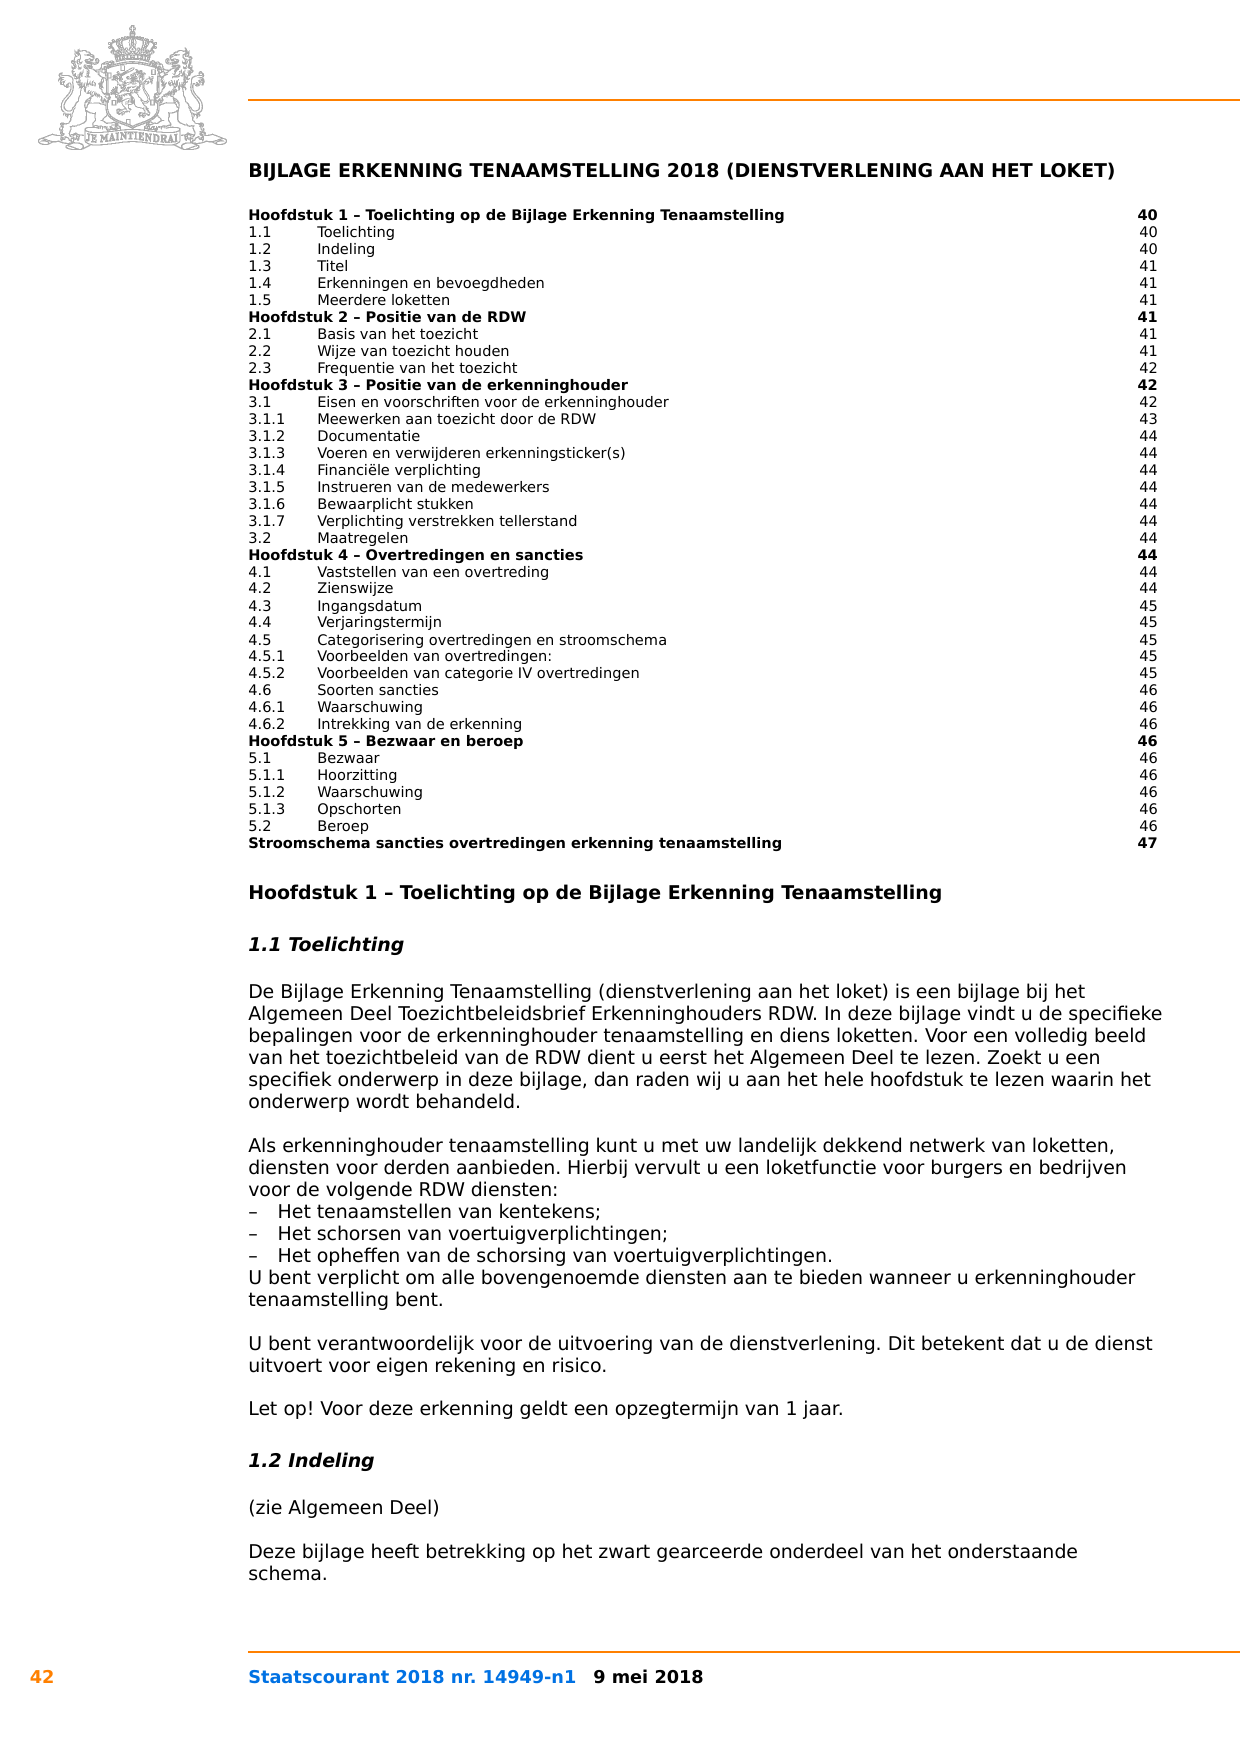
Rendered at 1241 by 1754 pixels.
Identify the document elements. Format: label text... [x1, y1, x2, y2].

table_cell 44 [1100, 564, 1163, 580]
table_cell 40 [1100, 224, 1163, 241]
table_cell 44 [1100, 462, 1163, 478]
table_cell 1.2 [248, 241, 311, 258]
table_cell 41 [1100, 292, 1163, 309]
table_cell Opschorten [311, 801, 1100, 818]
table_cell 44 [1100, 428, 1163, 444]
table_cell 1.5 [248, 292, 311, 309]
table_cell 1.1 [248, 224, 311, 241]
table_cell Categorisering overtredingen en stroomschema [311, 631, 1100, 648]
table_cell Documentatie [311, 428, 1100, 444]
table_cell 44 [1100, 513, 1163, 529]
text (zie Algemeen Deel) [248, 1497, 1163, 1519]
table_cell Hoofdstuk 3 – Positie van de erkenninghouder [248, 377, 1100, 394]
table_cell Hoofdstuk 5 – Bezwaar en beroep [248, 733, 1100, 750]
table_cell Intrekking van de erkenning [311, 716, 1100, 733]
table_cell Waarschuwing [311, 699, 1100, 716]
table_cell 44 [1100, 496, 1163, 512]
table_cell 4.4 [248, 614, 311, 631]
table_cell Voorbeelden van categorie IV overtredingen [311, 665, 1100, 682]
table_cell 41 [1100, 309, 1163, 326]
table_cell 3.1.6 [248, 496, 311, 512]
table_header 40 [1100, 207, 1163, 224]
table_cell 46 [1100, 699, 1163, 716]
table_cell 46 [1100, 682, 1163, 699]
subtitle BIJLAGE ERKENNING TENAAMSTELLING 2018 (DIENSTVERLENING AAN HET LOKET) [248, 160, 1163, 182]
table_cell Verplichting verstrekken tellerstand [311, 513, 1100, 529]
subtitle 1.1 Toelichting [248, 934, 1163, 956]
table_cell Instrueren van de medewerkers [311, 479, 1100, 496]
table_cell 42 [1100, 377, 1163, 394]
table_cell 5.1.1 [248, 767, 311, 784]
table_cell Hoorzitting [311, 767, 1100, 784]
text – Het opheffen van de schorsing van voertuigverplichtingen. [248, 1245, 1163, 1267]
table_cell 41 [1100, 275, 1163, 292]
table_cell 44 [1100, 530, 1163, 546]
table_cell 46 [1100, 818, 1163, 835]
table_cell Eisen en voorschriften voor de erkenninghouder [311, 394, 1100, 411]
table_cell 5.2 [248, 818, 311, 835]
table_cell 4.6 [248, 682, 311, 699]
text Let op! Voor deze erkenning geldt een opzegtermijn van 1 jaar. [248, 1398, 1163, 1420]
table_cell Beroep [311, 818, 1100, 835]
table_cell 3.1.4 [248, 462, 311, 478]
table_cell Hoofdstuk 4 – Overtredingen en sancties [248, 546, 1100, 563]
table_cell 4.5 [248, 631, 311, 648]
table_cell Hoofdstuk 2 – Positie van de RDW [248, 309, 1100, 326]
text Als erkenninghouder tenaamstelling kunt u met uw landelijk dekkend netwerk van loketten, diensten voor derden aanbieden. Hierbij vervult u een loketfunctie voor burgers en bedrijven voor de volgende RDW diensten: [248, 1135, 1163, 1201]
table_cell Ingangsdatum [311, 598, 1100, 614]
table_cell Maatregelen [311, 530, 1100, 546]
table_cell 5.1 [248, 750, 311, 767]
table_cell 4.5.1 [248, 648, 311, 665]
text – Het schorsen van voertuigverplichtingen; [248, 1223, 1163, 1245]
table_cell 42 [1100, 360, 1163, 377]
table_cell 3.1.3 [248, 445, 311, 462]
table_cell 1.3 [248, 258, 311, 275]
table_cell Stroomschema sancties overtredingen erkenning tenaamstelling [248, 835, 1100, 852]
table_header Hoofdstuk 1 – Toelichting op de Bijlage Erkenning Tenaamstelling [248, 207, 1100, 224]
table_cell 46 [1100, 767, 1163, 784]
table_cell 4.2 [248, 580, 311, 597]
table_cell 4.6.2 [248, 716, 311, 733]
table_cell 47 [1100, 835, 1163, 852]
table_cell Soorten sancties [311, 682, 1100, 699]
table_cell Financiële verplichting [311, 462, 1100, 478]
table_cell 4.6.1 [248, 699, 311, 716]
text De Bijlage Erkenning Tenaamstelling (dienstverlening aan het loket) is een bijlage bij het Algemeen Deel Toezichtbeleidsbrief Erkenninghouders RDW. In deze bijlage vindt u de specifieke bepalingen voor de erkenninghouder tenaamstelling en diens loketten. Voor een volledig beeld van het toezichtbeleid van de RDW dient u eerst het Algemeen Deel te lezen. Zoekt u een specifiek onderwerp in deze bijlage, dan raden wij u aan het hele hoofdstuk te lezen waarin het onderwerp wordt behandeld. [248, 981, 1163, 1113]
table_cell 45 [1100, 665, 1163, 682]
table_cell 3.1.5 [248, 479, 311, 496]
table_cell 1.4 [248, 275, 311, 292]
table_cell 46 [1100, 801, 1163, 818]
table_cell Toelichting [311, 224, 1100, 241]
text Deze bijlage heeft betrekking op het zwart gearceerde onderdeel van het onderstaande schema. [248, 1541, 1163, 1585]
picture [38, 25, 227, 150]
table_cell 46 [1100, 784, 1163, 801]
table_cell Meerdere loketten [311, 292, 1100, 309]
table_cell 45 [1100, 598, 1163, 614]
text U bent verantwoordelijk voor de uitvoering van de dienstverlening. Dit betekent dat u de dienst uitvoert voor eigen rekening en risico. [248, 1332, 1163, 1376]
table_cell Erkenningen en bevoegdheden [311, 275, 1100, 292]
table_cell Waarschuwing [311, 784, 1100, 801]
table_cell 3.1.7 [248, 513, 311, 529]
table_cell 40 [1100, 241, 1163, 258]
text U bent verplicht om alle bovengenoemde diensten aan te bieden wanneer u erkenninghouder tenaamstelling bent. [248, 1267, 1163, 1311]
table_cell 2.2 [248, 343, 311, 360]
table_cell Voorbeelden van overtredingen: [311, 648, 1100, 665]
table_cell Wijze van toezicht houden [311, 343, 1100, 360]
table_cell 45 [1100, 648, 1163, 665]
subtitle 1.2 Indeling [248, 1450, 1163, 1472]
table_cell 3.1 [248, 394, 311, 411]
table_cell Bewaarplicht stukken [311, 496, 1100, 512]
table_cell 5.1.2 [248, 784, 311, 801]
text – Het tenaamstellen van kentekens; [248, 1201, 1163, 1223]
table_cell 3.1.1 [248, 411, 311, 428]
table_cell 41 [1100, 258, 1163, 275]
table_cell Meewerken aan toezicht door de RDW [311, 411, 1100, 428]
table_cell 42 [1100, 394, 1163, 411]
table_cell Indeling [311, 241, 1100, 258]
table_cell 2.3 [248, 360, 311, 377]
table_cell 44 [1100, 580, 1163, 597]
table_cell 2.1 [248, 326, 311, 343]
table_cell 46 [1100, 750, 1163, 767]
table_cell 45 [1100, 631, 1163, 648]
table_cell Basis van het toezicht [311, 326, 1100, 343]
table_cell 44 [1100, 445, 1163, 462]
subtitle Hoofdstuk 1 – Toelichting op de Bijlage Erkenning Tenaamstelling [248, 882, 1163, 904]
table_cell Voeren en verwijderen erkenningsticker(s) [311, 445, 1100, 462]
table_cell 3.1.2 [248, 428, 311, 444]
table_cell Zienswijze [311, 580, 1100, 597]
table_cell 44 [1100, 479, 1163, 496]
table_cell 4.5.2 [248, 665, 311, 682]
table_cell 5.1.3 [248, 801, 311, 818]
table_cell 3.2 [248, 530, 311, 546]
table_cell 41 [1100, 326, 1163, 343]
table_cell 4.3 [248, 598, 311, 614]
table_cell 44 [1100, 546, 1163, 563]
table_cell Bezwaar [311, 750, 1100, 767]
table_cell 45 [1100, 614, 1163, 631]
table_cell Vaststellen van een overtreding [311, 564, 1100, 580]
table_cell 46 [1100, 733, 1163, 750]
table_cell 41 [1100, 343, 1163, 360]
table_cell Verjaringstermijn [311, 614, 1100, 631]
table_cell Frequentie van het toezicht [311, 360, 1100, 377]
table_cell 4.1 [248, 564, 311, 580]
table_cell Titel [311, 258, 1100, 275]
table_cell 46 [1100, 716, 1163, 733]
table_cell 43 [1100, 411, 1163, 428]
